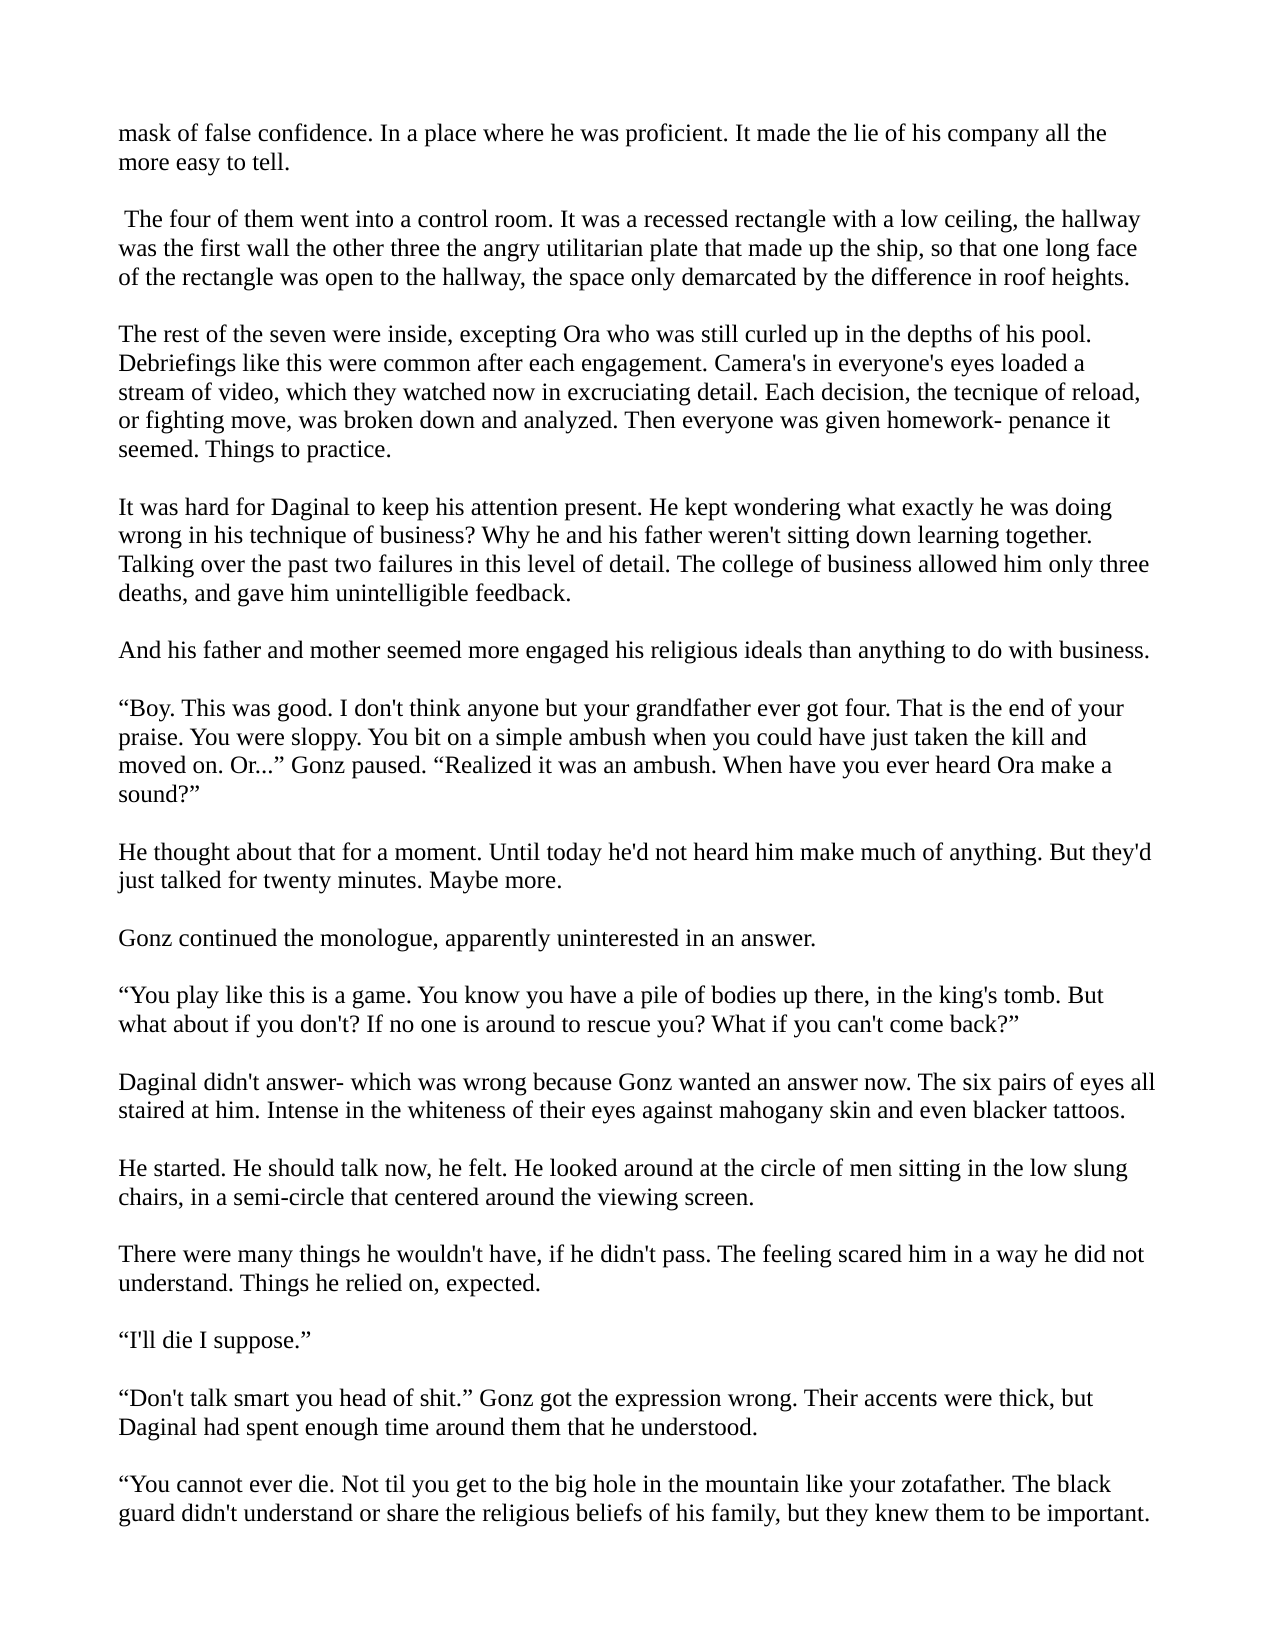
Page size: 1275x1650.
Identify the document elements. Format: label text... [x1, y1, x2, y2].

text The four of them went into a control room. It was a recessed rectangle with a low ceiling, the hallway was the first wall the other three the angry utilitarian plate that made up the ship, so that one long face of the rectangle was open to the hallway, the space only demarcated by the difference in roof heights. [118, 204, 1157, 291]
text “Boy. This was good. I don't think anyone but your grandfather ever got four. That is the end of your praise. You were sloppy. You bit on a simple ambush when you could have just taken the kill and moved on. Or...” Gonz paused. “Realized it was an ambush. When have you ever heard Ora make a sound?” [118, 693, 1157, 808]
text There were many things he wouldn't have, if he didn't pass. The feeling scared him in a way he did not understand. Things he relied on, expected. [118, 1239, 1157, 1297]
text He thought about that for a moment. Until today he'd not heard him make much of anything. But they'd just talked for twenty minutes. Maybe more. [118, 837, 1157, 894]
text The rest of the seven were inside, excepting Ora who was still curled up in the depths of his pool. Debriefings like this were common after each engagement. Camera's in everyone's eyes loaded a stream of video, which they watched now in excruciating detail. Each decision, the tecnique of reload, or fighting move, was broken down and analyzed. Then everyone was given homework- penance it seemed. Things to practice. [118, 319, 1157, 463]
text “You cannot ever die. Not til you get to the big hole in the mountain like your zotafather. The black guard didn't understand or share the religious beliefs of his family, but they knew them to be important. [118, 1469, 1157, 1527]
text mask of false confidence. In a place where he was proficient. It made the lie of his company all the more easy to tell. [118, 118, 1157, 176]
text “Don't talk smart you head of shit.” Gonz got the expression wrong. Their accents were thick, but Daginal had spent enough time around them that he understood. [118, 1383, 1157, 1469]
text And his father and mother seemed more engaged his religious ideals than anything to do with business. [118, 636, 1157, 664]
text “I'll die I suppose.” [118, 1326, 1157, 1354]
text Gonz continued the monologue, apparently uninterested in an answer. “You play like this is a game. You know you have a pile of bodies up there, in the king's tomb. But what about if you don't? If no one is around to rescue you? What if you can't come back?” Daginal didn't answer- which was wrong because Gonz wanted an answer now. The six pairs of eyes all staired at him. Intense in the whiteness of their eyes against mahogany skin and even blacker tattoos. He started. He should talk now, he felt. He looked around at the circle of men sitting in the low slung chairs, in a semi-circle that centered around the viewing screen. [118, 923, 1157, 1211]
text It was hard for Daginal to keep his attention present. He kept wondering what exactly he was doing wrong in his technique of business? Why he and his father weren't sitting down learning together. Talking over the past two failures in this level of detail. The college of business allowed him only three deaths, and gave him unintelligible feedback. [118, 492, 1157, 607]
